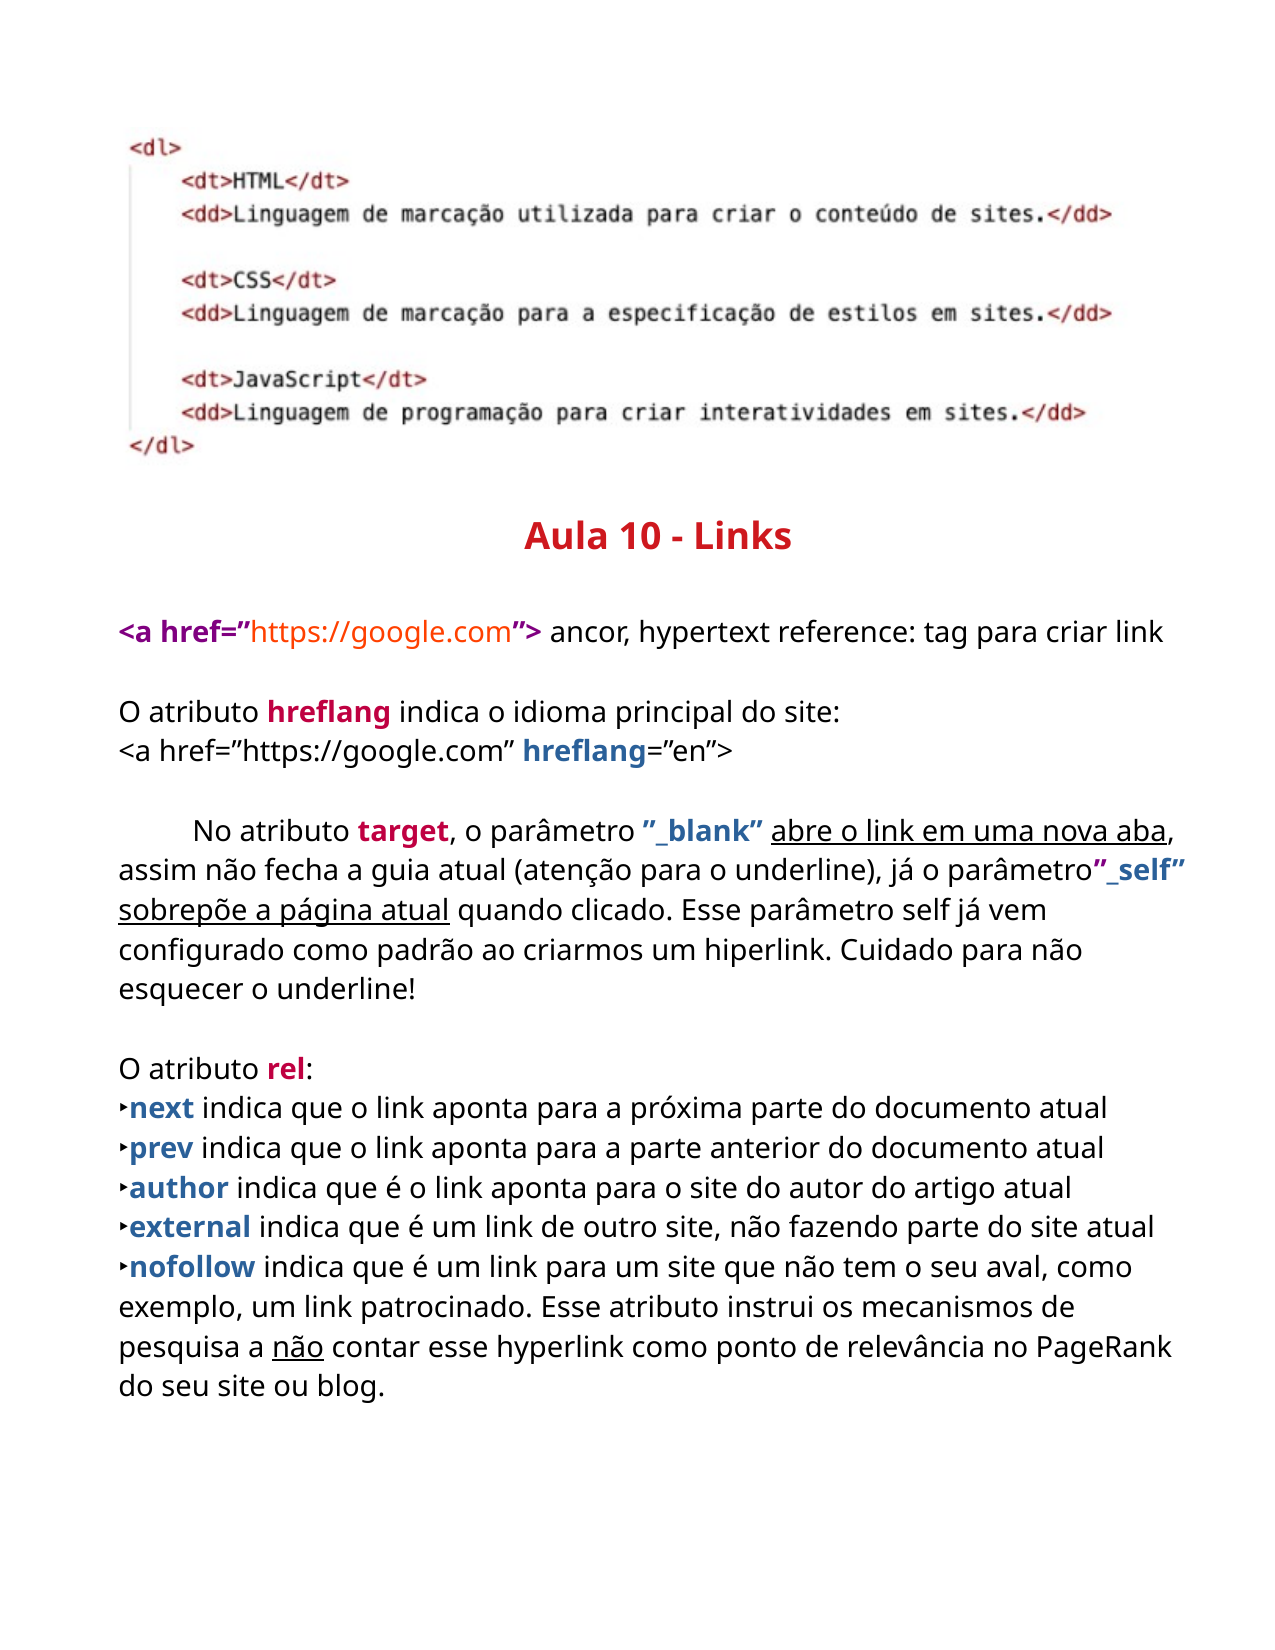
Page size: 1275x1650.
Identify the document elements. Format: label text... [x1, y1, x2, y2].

picture [101, 127, 1139, 470]
text O atributo rel: [118, 1048, 1198, 1088]
text <a href=”https://google.com”> ancor, hypertext reference: tag para criar link [118, 611, 1198, 651]
text O atributo hreflang indica o idioma principal do site: [118, 691, 1198, 731]
text ‣author indica que é o link aponta para o site do autor do artigo atual [118, 1167, 1198, 1207]
text <a href=”https://google.com” hreflang=”en”> [118, 731, 1198, 770]
text ‣external indica que é um link de outro site, não fazendo parte do site atual [118, 1207, 1198, 1246]
text ‣next indica que o link aponta para a próxima parte do documento atual [118, 1088, 1198, 1127]
text ‣prev indica que o link aponta para a parte anterior do documento atual [118, 1127, 1198, 1167]
text Aula 10 - Links [118, 509, 1198, 560]
text No atributo target, o parâmetro ”_blank” abre o link em uma nova aba, assim não fecha a guia atual (atenção para o underline), já o parâmetro”_self” sobrepõe a página atual quando clicado. Esse parâmetro self já vem configurado como padrão ao criarmos um hiperlink. Cuidado para não esquecer o underline! [118, 810, 1198, 1008]
text ‣nofollow indica que é um link para um site que não tem o seu aval, como exemplo, um link patrocinado. Esse atributo instrui os mecanismos de pesquisa a não contar esse hyperlink como ponto de relevância no PageRank do seu site ou blog. [118, 1246, 1198, 1405]
